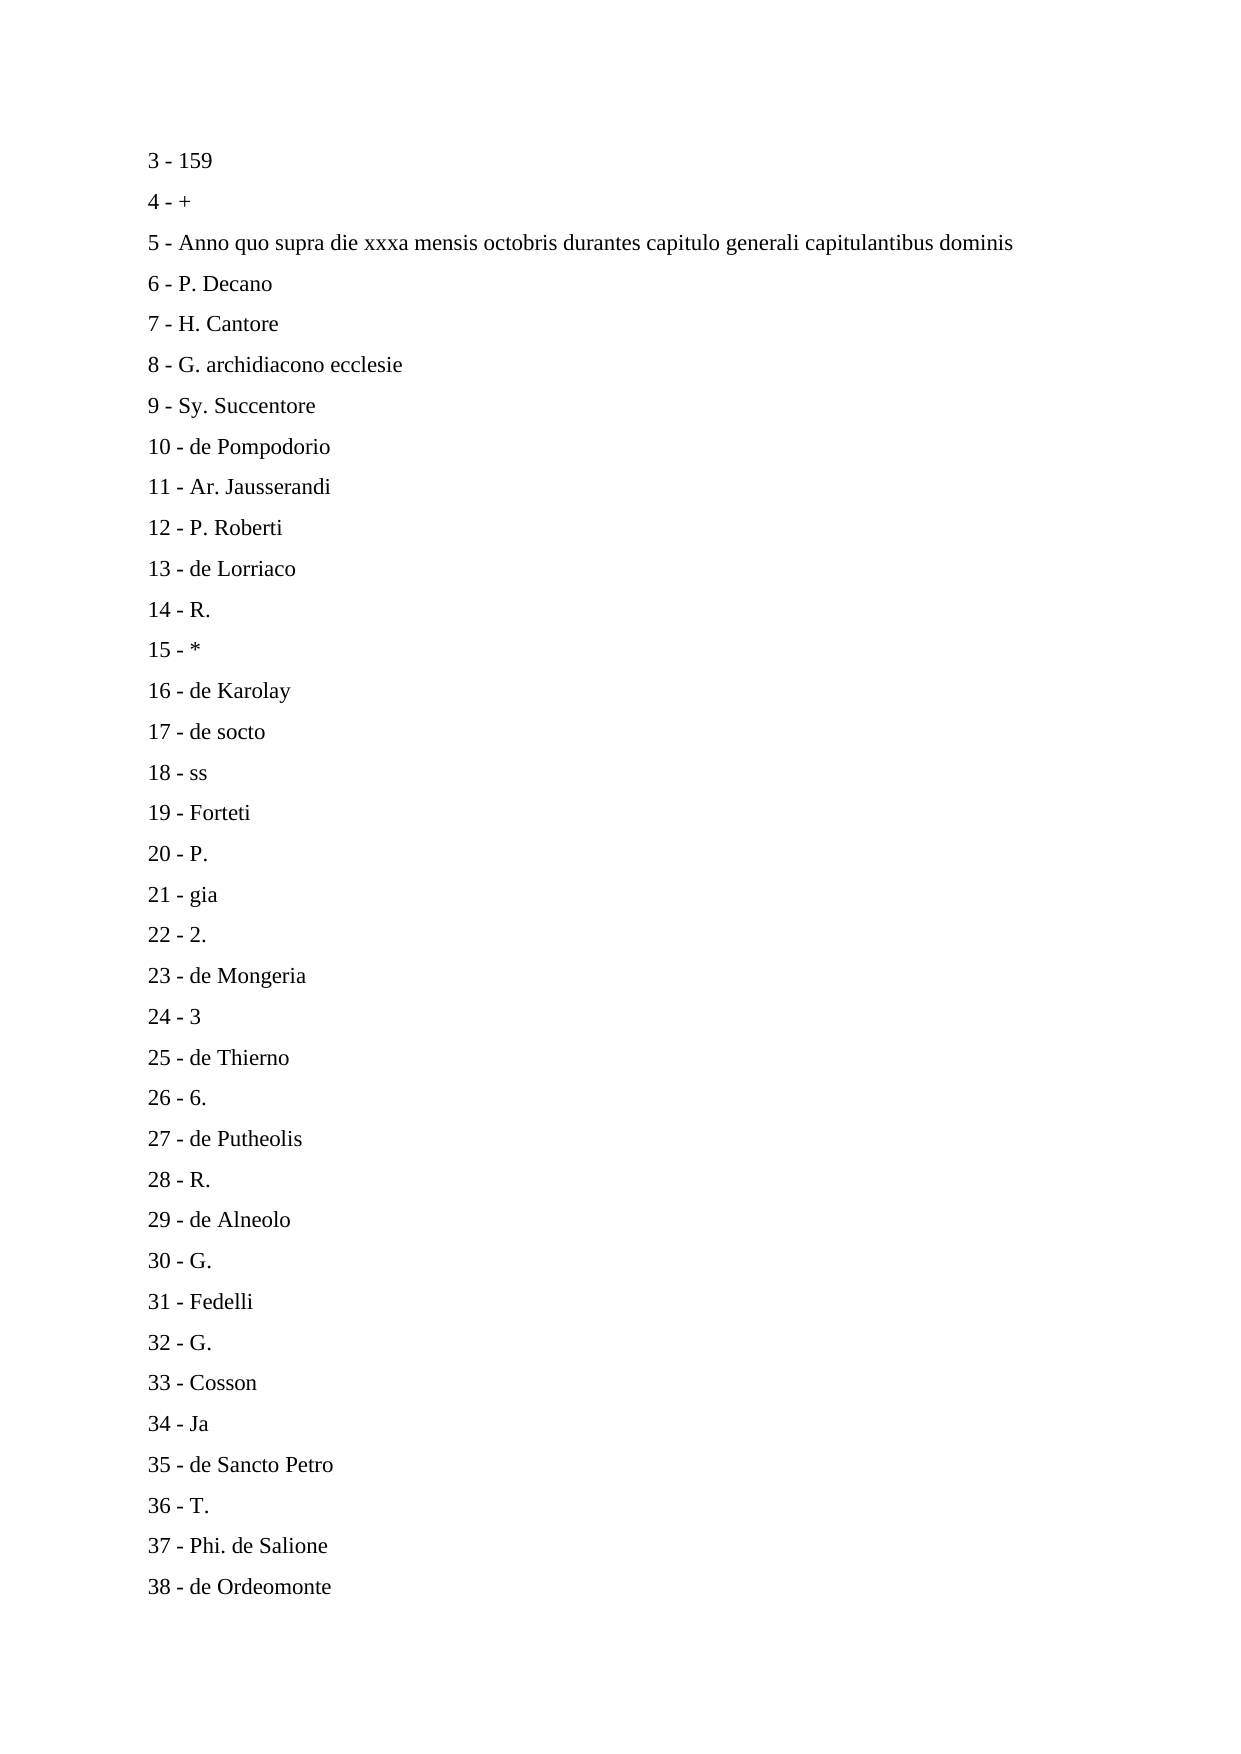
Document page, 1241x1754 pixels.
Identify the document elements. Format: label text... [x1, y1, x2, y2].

text 30 - G. [148, 1247, 1093, 1274]
text 16 - de Karolay [148, 677, 1093, 703]
text 31 - Fedelli [148, 1288, 1093, 1314]
text 4 - + [148, 188, 1093, 215]
text 12 - P. Roberti [148, 514, 1093, 541]
text 17 - de socto [148, 718, 1093, 744]
text 19 - Forteti [148, 799, 1093, 826]
text 32 - G. [148, 1329, 1093, 1355]
text 27 - de Putheolis [148, 1125, 1093, 1151]
text 29 - de Alneolo [148, 1207, 1093, 1233]
text 35 - de Sancto Petro [148, 1451, 1093, 1477]
text 11 - Ar. Jausserandi [148, 473, 1093, 500]
text 21 - gia [148, 881, 1093, 907]
text 22 - 2. [148, 921, 1093, 948]
text 23 - de Mongeria [148, 962, 1093, 988]
text 7 - H. Cantore [148, 311, 1093, 337]
text 14 - R. [148, 596, 1093, 622]
text 36 - T. [148, 1492, 1093, 1518]
text 15 - * [148, 636, 1093, 663]
text 20 - P. [148, 840, 1093, 866]
text 38 - de Ordeomonte [148, 1573, 1093, 1599]
text 34 - Ja [148, 1410, 1093, 1437]
text 33 - Cosson [148, 1369, 1093, 1396]
text 24 - 3 [148, 1003, 1093, 1029]
text 6 - P. Decano [148, 270, 1093, 296]
text 13 - de Lorriaco [148, 555, 1093, 581]
text 5 - Anno quo supra die xxxa mensis octobris durantes capitulo generali capitulantibus dominis [148, 229, 1093, 255]
text 28 - R. [148, 1166, 1093, 1192]
text 3 - 159 [148, 148, 1093, 174]
text 18 - ss [148, 758, 1093, 785]
text 25 - de Thierno [148, 1044, 1093, 1070]
text 26 - 6. [148, 1084, 1093, 1111]
text 8 - G. archidiacono ecclesie [148, 351, 1093, 378]
text 9 - Sy. Succentore [148, 392, 1093, 418]
text 10 - de Pompodorio [148, 433, 1093, 459]
text 37 - Phi. de Salione [148, 1532, 1093, 1559]
